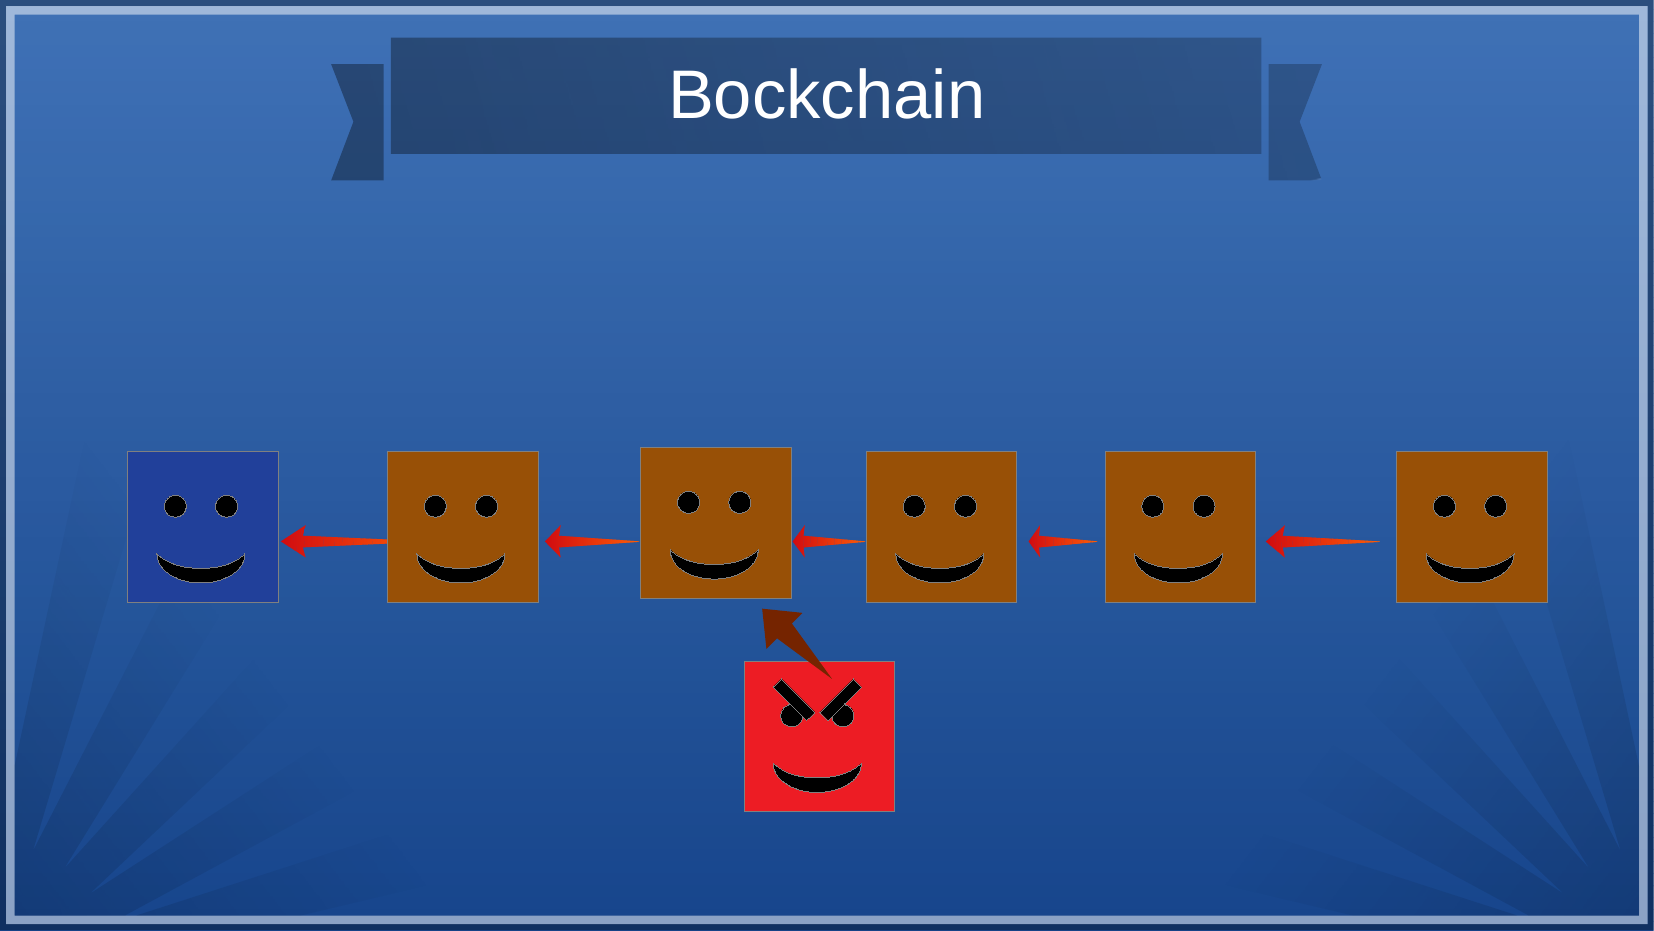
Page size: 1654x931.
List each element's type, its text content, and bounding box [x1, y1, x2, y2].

text_box [866, 451, 1017, 603]
text_box [387, 451, 539, 603]
title Bockchain [389, 35, 1264, 154]
picture [791, 522, 867, 560]
picture [744, 590, 851, 697]
text_box [640, 447, 792, 599]
picture [1263, 522, 1382, 560]
text_box [127, 451, 279, 603]
text_box [744, 661, 895, 812]
picture [1027, 522, 1099, 560]
picture [279, 522, 387, 560]
text_box [1396, 451, 1548, 603]
picture [543, 522, 641, 560]
text_box [1105, 451, 1256, 603]
